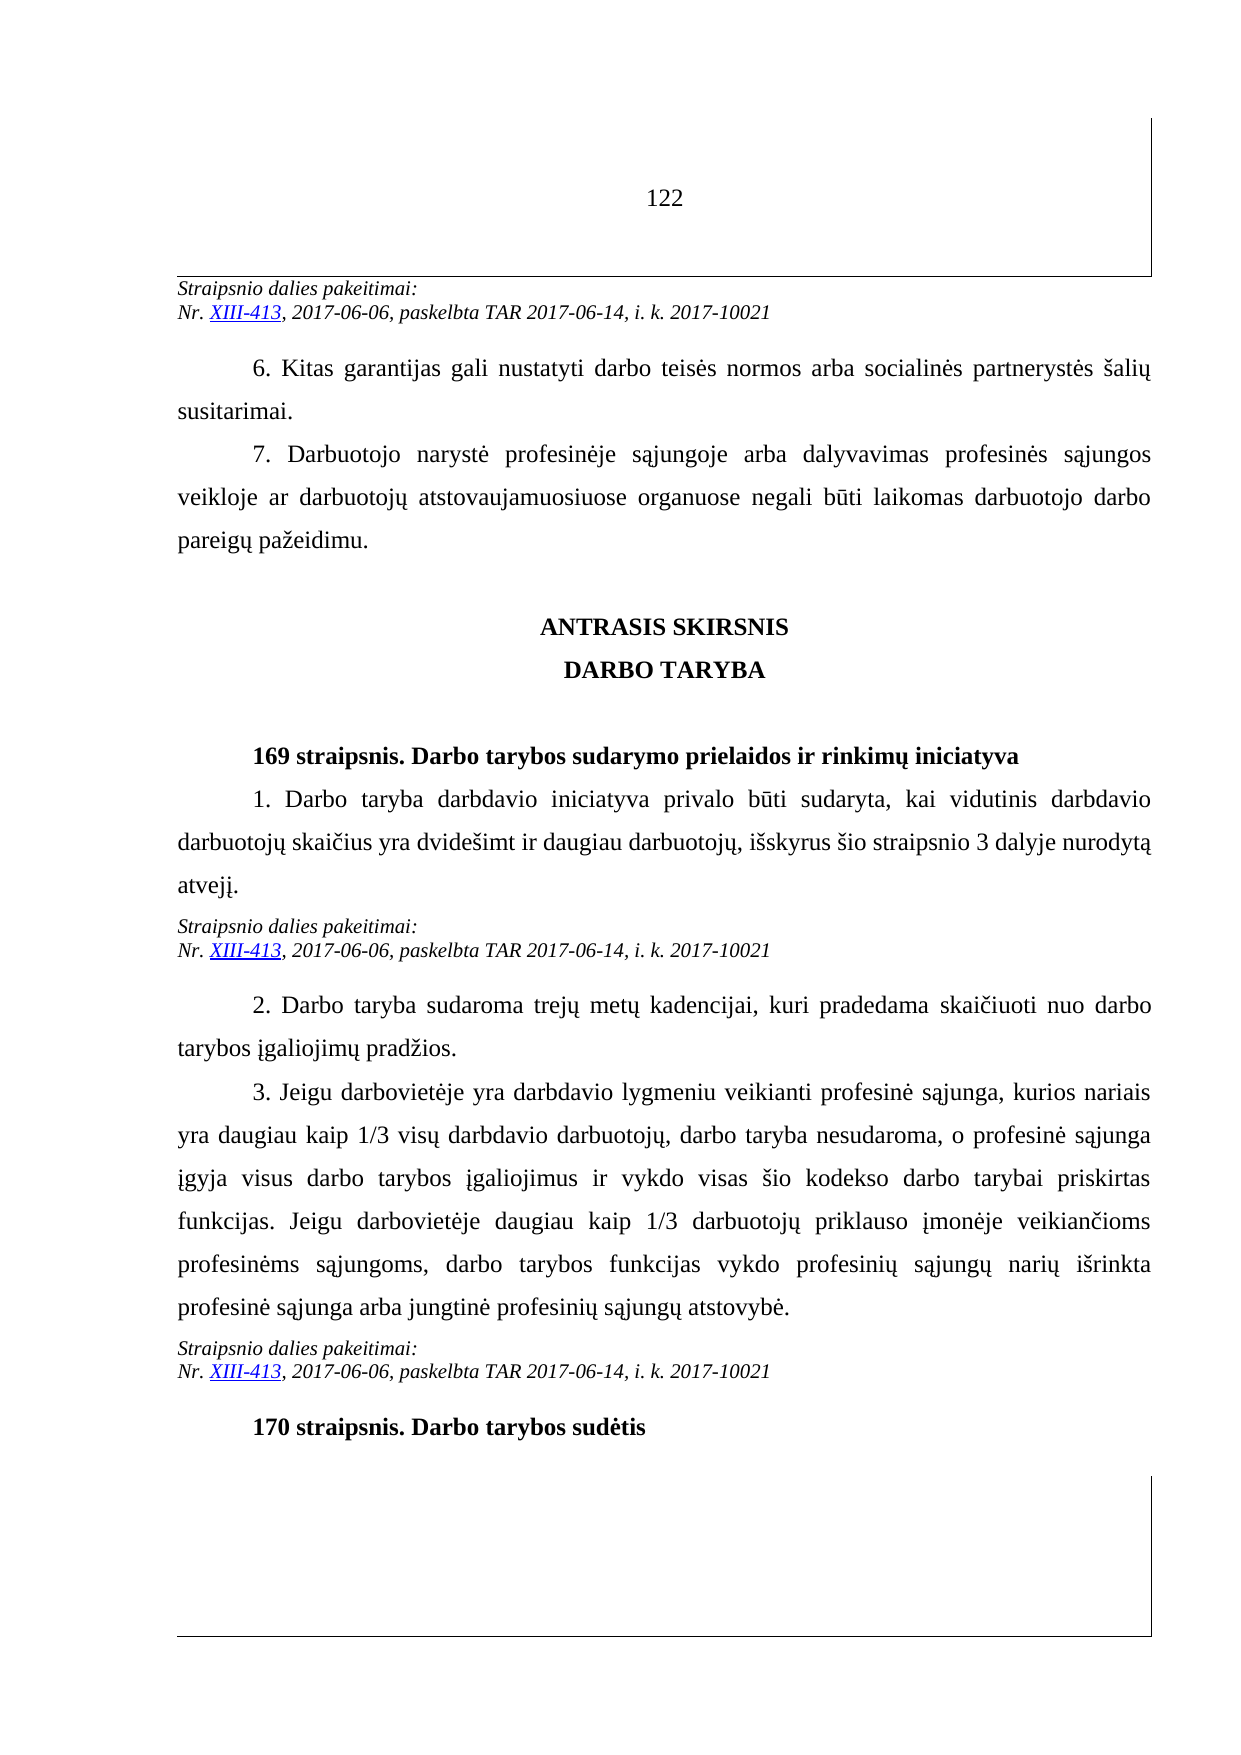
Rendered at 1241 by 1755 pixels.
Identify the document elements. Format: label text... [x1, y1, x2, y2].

text Straipsnio dalies pakeitimai: [177, 276, 1152, 300]
text 2. Darbo taryba sudaroma trejų metų kadencijai, kuri pradedama skaičiuoti nuo darbo tarybos įgaliojimų pradžios. [177, 990, 1152, 1062]
subtitle 170 straipsnis. Darbo tarybos sudėtis [177, 1412, 1152, 1441]
text Nr. XIII-413, 2017-06-06, paskelbta TAR 2017-06-14, i. k. 2017-10021 [177, 1359, 1152, 1383]
text Straipsnio dalies pakeitimai: [177, 913, 1152, 938]
text Nr. XIII-413, 2017-06-06, paskelbta TAR 2017-06-14, i. k. 2017-10021 [177, 938, 1152, 962]
text 3. Jeigu darbovietėje yra darbdavio lygmeniu veikianti profesinė sąjunga, kurios nariais yra daugiau kaip 1/3 visų darbdavio darbuotojų, darbo taryba nesudaroma, o profesinė sąjunga įgyja visus darbo tarybos įgaliojimus ir vykdo visas šio kodekso darbo tarybai priskirtas funkcijas. Jeigu darbovietėje daugiau kaip 1/3 darbuotojų priklauso įmonėje veikiančioms profesinėms sąjungoms, darbo tarybos funkcijas vykdo profesinių sąjungų narių išrinkta profesinė sąjunga arba jungtinė profesinių sąjungų atstovybė. [177, 1077, 1152, 1321]
text ANTRASIS SKIRSNIS [177, 612, 1152, 640]
text Straipsnio dalies pakeitimai: [177, 1335, 1152, 1359]
text 1. Darbo taryba darbdavio iniciatyva privalo būti sudaryta, kai vidutinis darbdavio darbuotojų skaičius yra dvidešimt ir daugiau darbuotojų, išskyrus šio straipsnio 3 dalyje nurodytą atvejį. [177, 784, 1152, 899]
text DARBO TARYBA [177, 655, 1152, 683]
text Nr. XIII-413, 2017-06-06, paskelbta TAR 2017-06-14, i. k. 2017-10021 [177, 300, 1152, 324]
text 6. Kitas garantijas gali nustatyti darbo teisės normos arba socialinės partnerystės šalių susitarimai. [177, 353, 1152, 425]
text 7. Darbuotojo narystė profesinėje sąjungoje arba dalyvavimas profesinės sąjungos veikloje ar darbuotojų atstovaujamuosiuose organuose negali būti laikomas darbuotojo darbo pareigų pažeidimu. [177, 439, 1152, 554]
subtitle 169 straipsnis. Darbo tarybos sudarymo prielaidos ir rinkimų iniciatyva [177, 741, 1152, 770]
